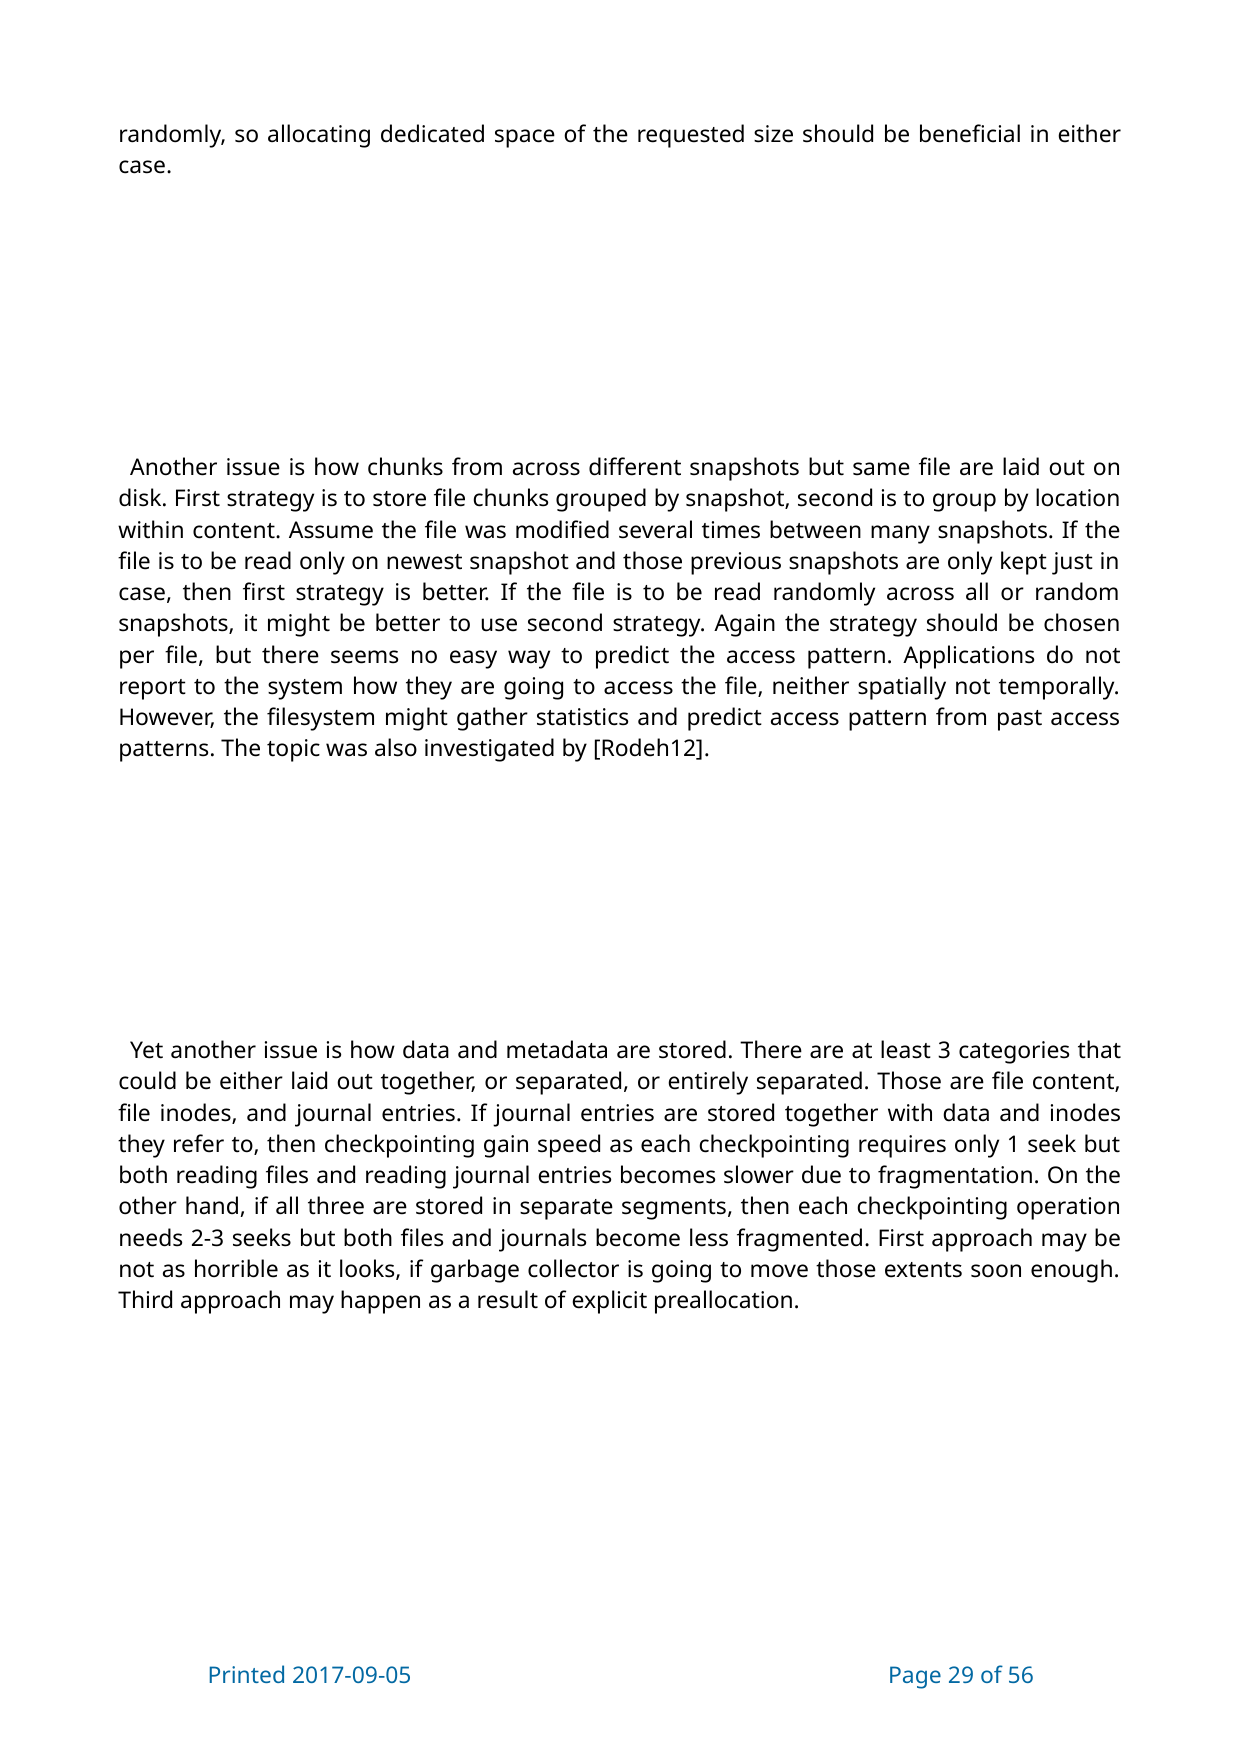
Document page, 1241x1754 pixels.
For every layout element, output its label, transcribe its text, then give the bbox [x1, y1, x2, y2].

text Another issue is how chunks from across different snapshots but same file are laid out on disk. First strategy is to store file chunks grouped by snapshot, second is to group by location within content. Assume the file was modified several times between many snapshots. If the file is to be read only on newest snapshot and those previous snapshots are only kept just in case, then first strategy is better. If the file is to be read randomly across all or random snapshots, it might be better to use second strategy. Again the strategy should be chosen per file, but there seems no easy way to predict the access pattern. Applications do not report to the system how they are going to access the file, neither spatially not temporally. However, the filesystem might gather statistics and predict access pattern from past access patterns. The topic was also investigated by [Rodeh12]. [118, 451, 1122, 763]
text randomly, so allocating dedicated space of the requested size should be beneficial in either case. [118, 118, 1122, 181]
text Yet another issue is how data and metadata are stored. There are at least 3 categories that could be either laid out together, or separated, or entirely separated. Those are file content, file inodes, and journal entries. If journal entries are stored together with data and inodes they refer to, then checkpointing gain speed as each checkpointing requires only 1 seek but both reading files and reading journal entries becomes slower due to fragmentation. On the other hand, if all three are stored in separate segments, then each checkpointing operation needs 2-3 seeks but both files and journals become less fragmented. First approach may be not as horrible as it looks, if garbage collector is going to move those extents soon enough. Third approach may happen as a result of explicit preallocation. [118, 1034, 1122, 1315]
